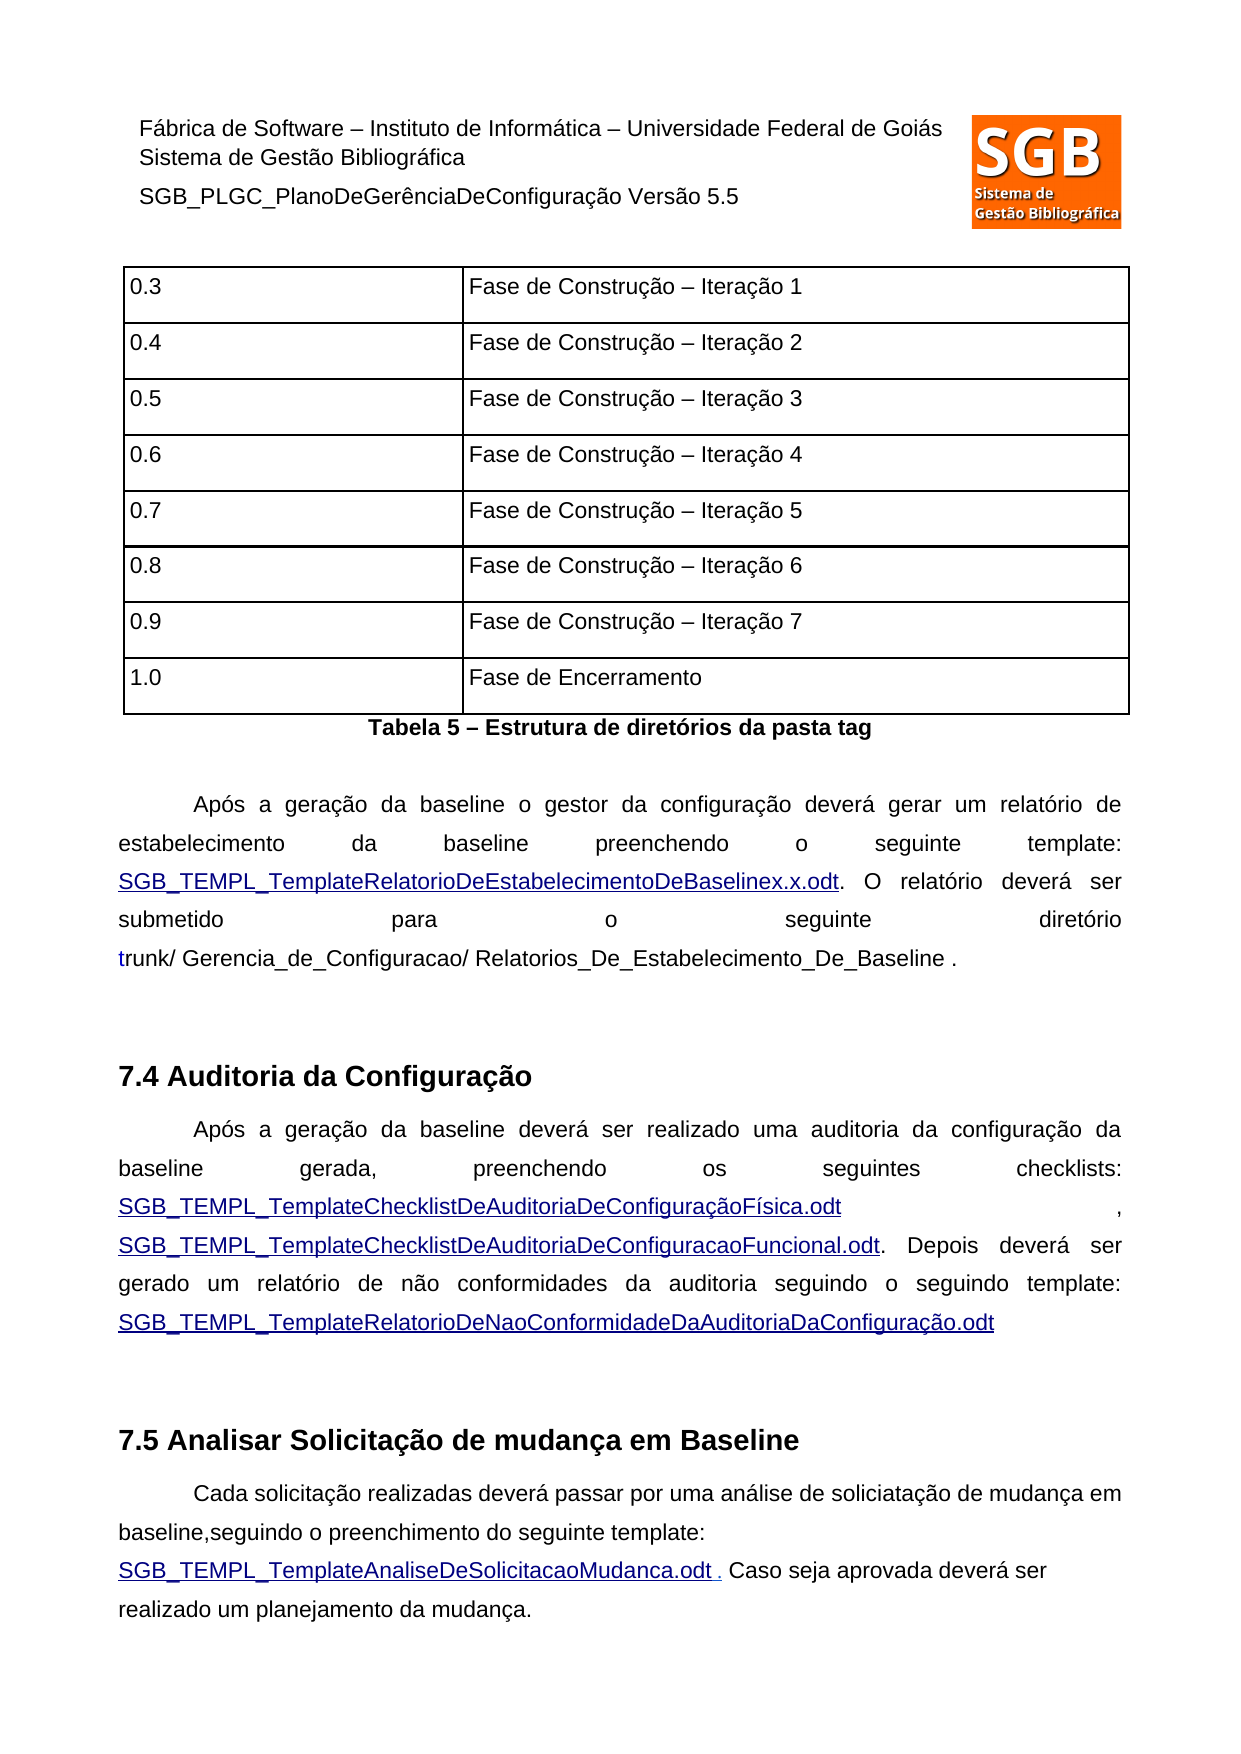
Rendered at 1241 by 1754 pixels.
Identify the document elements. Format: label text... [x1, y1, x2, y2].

text Após a geração da baseline deverá ser realizado uma auditoria da configuração da baseline gerada, preenchendo os seguintes checklists: SGB_TEMPL_TemplateChecklistDeAuditoriaDeConfiguraçãoFísica.odt , SGB_TEMPL_TemplateChecklistDeAuditoriaDeConfiguracaoFuncional.odt. Depois deverá ser gerado um relatório de não conformidades da auditoria seguindo o seguindo template: SGB_TEMPL_TemplateRelatorioDeNaoConformidadeDaAuditoriaDaConfiguração.odt [118, 1117, 1122, 1335]
subtitle 7.4 Auditoria da Configuração [118, 1060, 1122, 1093]
text Após a geração da baseline o gestor da configuração deverá gerar um relatório de estabelecimento da baseline preenchendo o seguinte template: SGB_TEMPL_TemplateRelatorioDeEstabelecimentoDeBaselinex.x.odt. O relatório deverá ser submetido para o seguinte diretório trunk/ Gerencia_de_Configuracao/ Relatorios_De_Estabelecimento_De_Baseline . [118, 792, 1122, 971]
table_cell Fase de Construção – Iteração 7 [464, 603, 1128, 657]
table_cell Fase de Construção – Iteração 1 [464, 268, 1128, 322]
table_cell 0.3 [125, 268, 462, 322]
table_cell 0.7 [125, 492, 462, 545]
table_cell 0.9 [125, 603, 462, 657]
table_cell 0.5 [125, 380, 462, 434]
table_cell 0.6 [125, 436, 462, 489]
table_cell Fase de Construção – Iteração 4 [464, 436, 1128, 489]
subtitle 7.5 Analisar Solicitação de mudança em Baseline [118, 1424, 1122, 1456]
picture [971, 115, 1122, 229]
text Cada solicitação realizadas deverá passar por uma análise de soliciatação de mudança em baseline,seguindo o preenchimento do seguinte template: SGB_TEMPL_TemplateAnaliseDeSolicitacaoMudanca.odt . Caso seja aprovada deverá ser realizado um planejamento da mudança. [118, 1481, 1122, 1622]
table_cell 0.8 [125, 548, 462, 601]
table_cell Fase de Construção – Iteração 3 [464, 380, 1128, 434]
table_cell 1.0 [125, 659, 462, 713]
text Tabela 5 – Estrutura de diretórios da pasta tag [118, 715, 1122, 741]
table_cell 0.4 [125, 324, 462, 378]
table_cell Fase de Construção – Iteração 5 [464, 492, 1128, 545]
table_cell Fase de Construção – Iteração 2 [464, 324, 1128, 378]
table_cell Fase de Encerramento [464, 659, 1128, 713]
table_cell Fase de Construção – Iteração 6 [464, 548, 1128, 601]
